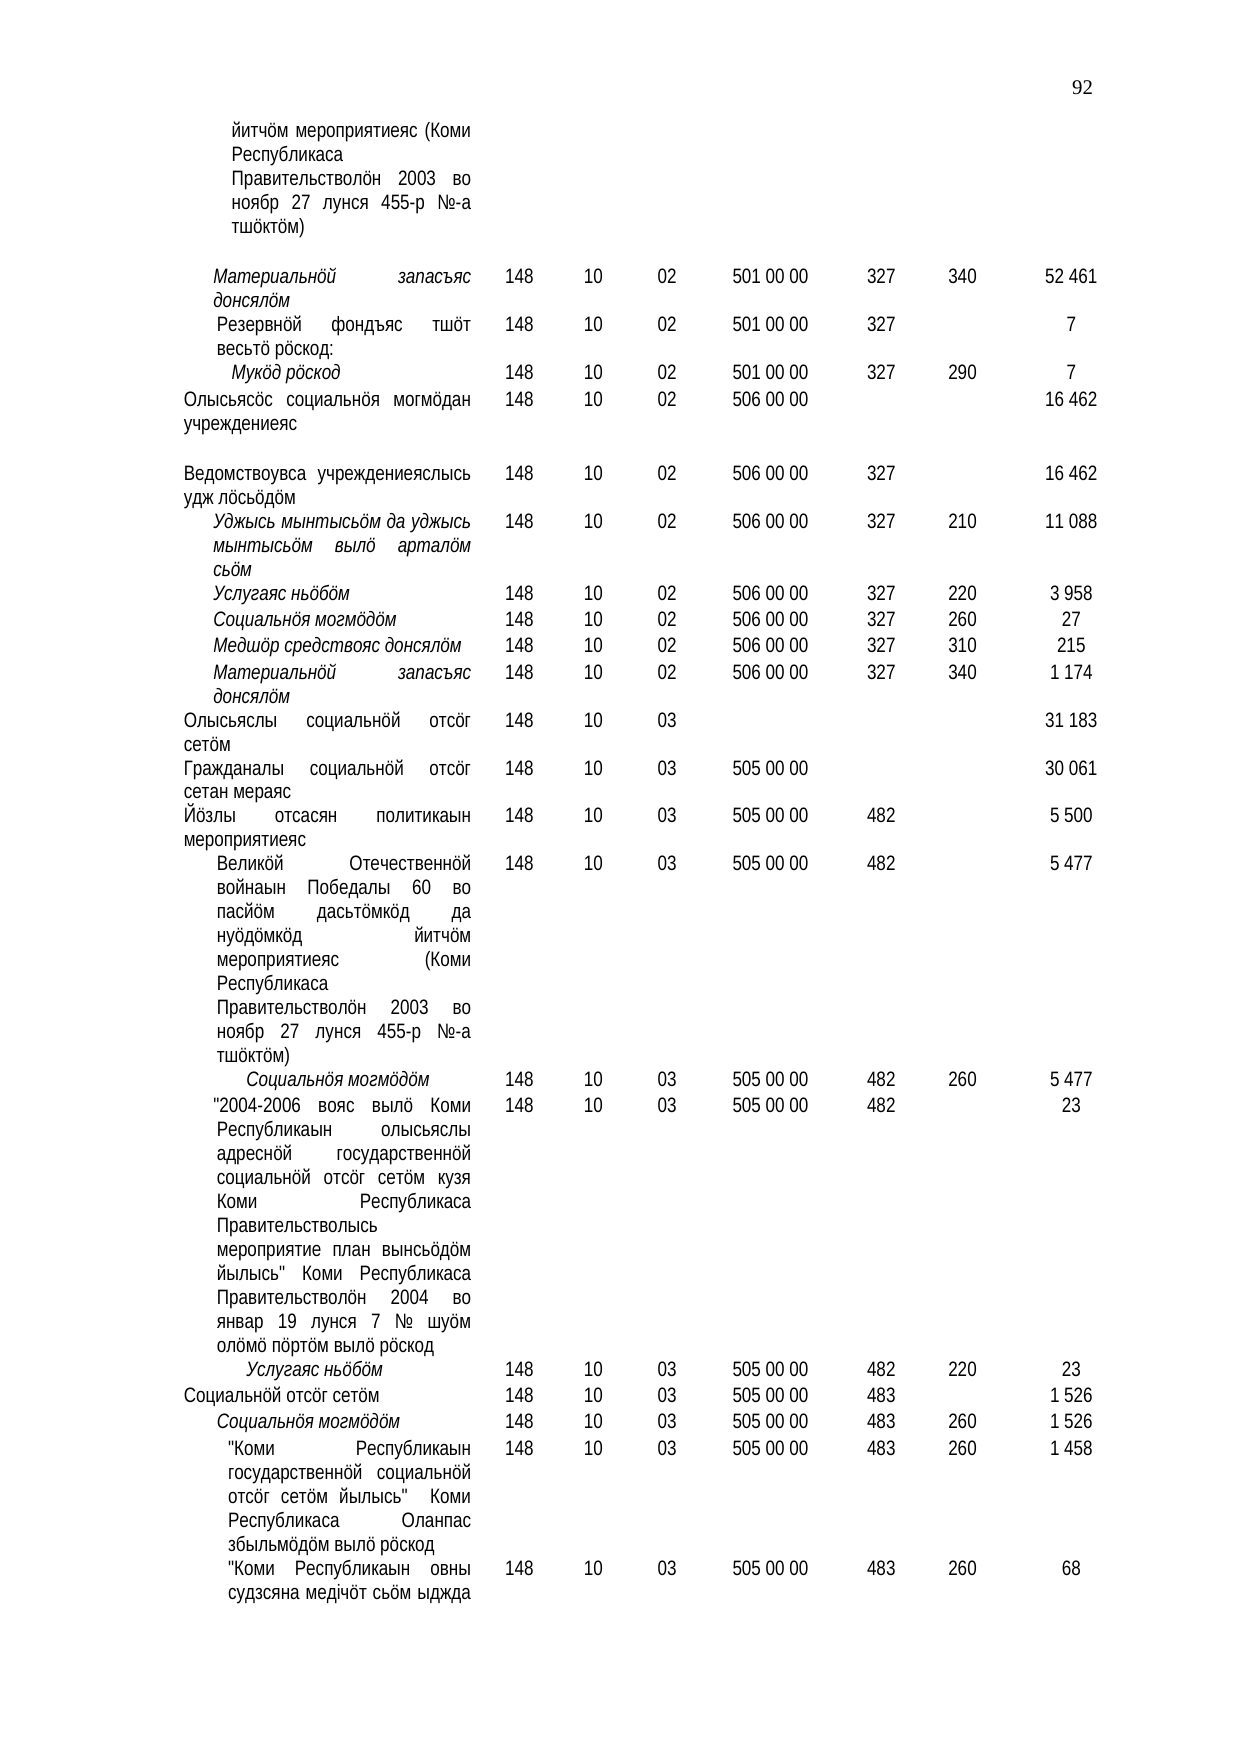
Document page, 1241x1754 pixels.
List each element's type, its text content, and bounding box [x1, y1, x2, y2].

table_cell 31 183 [999, 708, 1143, 755]
table_cell 506 00 00 [704, 509, 837, 581]
table_cell 16 462 [999, 461, 1143, 509]
table_cell 10 [556, 633, 630, 659]
table_cell 03 [630, 1357, 704, 1383]
table_cell [1143, 851, 1217, 1067]
table_cell 10 [556, 1093, 630, 1357]
table_cell [630, 238, 704, 264]
table_cell [1143, 1556, 1217, 1603]
table_cell [925, 803, 999, 851]
table_cell 02 [630, 581, 704, 607]
table_cell [1143, 461, 1217, 509]
table_cell 30 061 [999, 755, 1143, 803]
table_cell 02 [630, 386, 704, 434]
table_cell [837, 708, 925, 755]
table_cell 327 [837, 360, 925, 386]
table_cell 483 [837, 1556, 925, 1603]
table_cell 501 00 00 [704, 312, 837, 360]
table_cell 148 [482, 1383, 556, 1409]
table_cell 10 [556, 851, 630, 1067]
table_cell 506 00 00 [704, 607, 837, 633]
table_cell Олысьясöс социальнöя могмöдан учреждениеяс [172, 386, 482, 434]
table_cell 148 [482, 264, 556, 312]
table_cell 10 [556, 803, 630, 851]
table_cell 327 [837, 607, 925, 633]
table_cell 10 [556, 660, 630, 707]
table_cell [172, 434, 482, 461]
table_cell 7 [999, 360, 1143, 386]
table_cell 327 [837, 264, 925, 312]
table_cell 10 [556, 581, 630, 607]
table_cell 10 [556, 1410, 630, 1436]
table_cell 1 458 [999, 1436, 1143, 1556]
table_cell 148 [482, 660, 556, 707]
table_cell 482 [837, 803, 925, 851]
table_cell 02 [630, 509, 704, 581]
table_cell [925, 708, 999, 755]
table_cell 327 [837, 312, 925, 360]
table_cell 148 [482, 1410, 556, 1436]
table_cell 10 [556, 755, 630, 803]
table_cell 148 [482, 1067, 556, 1093]
table_cell 10 [556, 1436, 630, 1556]
table_cell 5 477 [999, 1067, 1143, 1093]
table_cell [1143, 708, 1217, 755]
table_cell [1143, 581, 1217, 607]
table_cell 10 [556, 509, 630, 581]
table_cell 148 [482, 386, 556, 434]
table_cell 483 [837, 1383, 925, 1409]
table_cell 68 [999, 1556, 1143, 1603]
table_cell [925, 1093, 999, 1357]
table_cell 505 00 00 [704, 1067, 837, 1093]
table_cell 327 [837, 509, 925, 581]
table_cell 16 462 [999, 386, 1143, 434]
table_cell 23 [999, 1357, 1143, 1383]
table_cell 7 [999, 312, 1143, 360]
table_cell 310 [925, 633, 999, 659]
table_cell 10 [556, 264, 630, 312]
table_cell 10 [556, 1556, 630, 1603]
table_cell 3 958 [999, 581, 1143, 607]
table_cell 148 [482, 633, 556, 659]
table_cell 482 [837, 1093, 925, 1357]
table_cell 148 [482, 509, 556, 581]
table_cell 505 00 00 [704, 1556, 837, 1603]
table_cell 505 00 00 [704, 1093, 837, 1357]
table_cell 148 [482, 708, 556, 755]
table_cell Уджысь мынтысьöм да уджысь мынтысьöм вылö арталöм сьöм [172, 509, 482, 581]
table_cell 482 [837, 851, 925, 1067]
table_cell 506 00 00 [704, 581, 837, 607]
table_cell Социальнöя могмöдöм [172, 607, 482, 633]
table_cell 506 00 00 [704, 386, 837, 434]
table_cell 260 [925, 1067, 999, 1093]
table_cell [1143, 312, 1217, 360]
table_cell 505 00 00 [704, 755, 837, 803]
table_cell [556, 118, 630, 238]
table_cell [999, 118, 1143, 238]
table_cell Материальнöй запасъяс донсялöм [172, 660, 482, 707]
table_cell 27 [999, 607, 1143, 633]
table_cell [925, 1383, 999, 1409]
table_cell [925, 312, 999, 360]
table_cell Гражданалы социальнöй отсöг сетан мераяс [172, 755, 482, 803]
table_cell 220 [925, 1357, 999, 1383]
table_cell 10 [556, 708, 630, 755]
table_cell [837, 434, 925, 461]
table_cell "Коми Республикаын государственнöй социальнöй отсöг сетöм йылысь" Коми Республикаса Оланпас збыльмöдöм вылö рöскод [172, 1436, 482, 1556]
table_cell [172, 238, 482, 264]
table_cell 148 [482, 1436, 556, 1556]
table_cell 03 [630, 1067, 704, 1093]
table_cell 03 [630, 1410, 704, 1436]
table_cell 505 00 00 [704, 1410, 837, 1436]
table_cell Материальнöй запасъяс донсялöм [172, 264, 482, 312]
table_cell Олысьяслы социальнöй отсöг сетöм [172, 708, 482, 755]
table_cell [837, 118, 925, 238]
table_cell 52 461 [999, 264, 1143, 312]
table_cell Ведомствоувса учреждениеяслысь удж лöсьöдöм [172, 461, 482, 509]
table_cell 10 [556, 312, 630, 360]
table_cell [1143, 1383, 1217, 1409]
table_cell 03 [630, 1093, 704, 1357]
table_cell [556, 238, 630, 264]
table_cell 148 [482, 755, 556, 803]
table_cell [1143, 1067, 1217, 1093]
table_cell Резервнöй фондъяс тшöт весьтö рöскод: [172, 312, 482, 360]
table_cell 483 [837, 1436, 925, 1556]
table_cell [630, 118, 704, 238]
table_cell 260 [925, 1556, 999, 1603]
table_cell 506 00 00 [704, 660, 837, 707]
table_cell 482 [837, 1357, 925, 1383]
table_cell 03 [630, 1556, 704, 1603]
table_cell 501 00 00 [704, 264, 837, 312]
table_cell 483 [837, 1410, 925, 1436]
table_cell 5 500 [999, 803, 1143, 851]
table_cell 148 [482, 1556, 556, 1603]
table_cell 02 [630, 312, 704, 360]
table_cell 10 [556, 1357, 630, 1383]
table_cell [1143, 660, 1217, 707]
table_cell [1143, 264, 1217, 312]
table_cell 148 [482, 803, 556, 851]
table_cell "2004-2006 вояс вылö Коми Республикаын олысьяслы адреснöй государственнöй социальнöй отсöг сетöм кузя Коми Республикаса Правительстволысь мероприятие план вынсьöдöм йылысь" Коми Республикаса Правительстволöн 2004 во январ 19 лунся 7 № шуöм олöмö пöртöм вылö рöскод [172, 1093, 482, 1357]
table_cell 220 [925, 581, 999, 607]
table_cell 148 [482, 1093, 556, 1357]
table_cell Йöзлы отсасян политикаын мероприятиеяс [172, 803, 482, 851]
table_cell [1143, 1093, 1217, 1357]
table_cell [482, 238, 556, 264]
table_cell 148 [482, 360, 556, 386]
table_cell [1143, 386, 1217, 434]
table_cell Услугаяс ньöбöм [172, 1357, 482, 1383]
table_cell Социальнöя могмöдöм [172, 1067, 482, 1093]
table_cell 23 [999, 1093, 1143, 1357]
table_cell [704, 238, 837, 264]
table_cell [1143, 1357, 1217, 1383]
table_cell [925, 238, 999, 264]
table_cell 501 00 00 [704, 360, 837, 386]
table_cell 340 [925, 660, 999, 707]
table_cell 02 [630, 633, 704, 659]
table_cell [925, 851, 999, 1067]
table_cell 327 [837, 581, 925, 607]
table_cell [925, 434, 999, 461]
table_cell 148 [482, 312, 556, 360]
table_cell 327 [837, 660, 925, 707]
table_cell Социальнöй отсöг сетöм [172, 1383, 482, 1409]
table_cell [1143, 1410, 1217, 1436]
table_cell [1143, 509, 1217, 581]
table_cell [1143, 633, 1217, 659]
table_cell Социальнöя могмöдöм [172, 1410, 482, 1436]
table_cell 210 [925, 509, 999, 581]
table_cell [1143, 434, 1217, 461]
table_cell 260 [925, 1410, 999, 1436]
table_cell 505 00 00 [704, 851, 837, 1067]
table_cell 215 [999, 633, 1143, 659]
table_cell [1143, 118, 1217, 238]
table_cell [999, 238, 1143, 264]
table_cell [482, 118, 556, 238]
table_cell 148 [482, 607, 556, 633]
table_cell [704, 708, 837, 755]
table_cell 11 088 [999, 509, 1143, 581]
table_cell "Коми Республикаын овны судзсяна медiчöт сьöм ыджда [172, 1556, 482, 1603]
table_cell [837, 238, 925, 264]
table_cell Медшöр средствояс донсялöм [172, 633, 482, 659]
table_cell 148 [482, 851, 556, 1067]
table_cell 505 00 00 [704, 1357, 837, 1383]
table_cell Великöй Отечественнöй войнаын Победалы 60 во пасйöм дасьтöмкöд да нуöдöмкöд йитчöм мероприятиеяс (Коми Республикаса Правительстволöн 2003 во ноябр 27 лунся 455-р №-а тшöктöм) [172, 851, 482, 1067]
table_cell 340 [925, 264, 999, 312]
table_cell [837, 755, 925, 803]
table_cell 482 [837, 1067, 925, 1093]
table_cell 03 [630, 708, 704, 755]
table_cell [925, 461, 999, 509]
table_cell 1 526 [999, 1410, 1143, 1436]
table_cell 148 [482, 461, 556, 509]
table_cell 02 [630, 264, 704, 312]
table_cell 260 [925, 1436, 999, 1556]
table_cell 03 [630, 755, 704, 803]
table_cell 506 00 00 [704, 633, 837, 659]
table_cell 10 [556, 607, 630, 633]
table_cell 505 00 00 [704, 1383, 837, 1409]
table_cell 02 [630, 607, 704, 633]
table_cell 1 526 [999, 1383, 1143, 1409]
table_cell [837, 386, 925, 434]
table_cell [1143, 238, 1217, 264]
table_cell 02 [630, 660, 704, 707]
table_cell 10 [556, 461, 630, 509]
table_cell 03 [630, 1383, 704, 1409]
table_cell 505 00 00 [704, 803, 837, 851]
table_cell Мукöд рöскод [172, 360, 482, 386]
table_cell 10 [556, 360, 630, 386]
table_cell 03 [630, 1436, 704, 1556]
table_cell [1143, 360, 1217, 386]
table_cell 03 [630, 851, 704, 1067]
table_cell [925, 386, 999, 434]
table_cell Услугаяс ньöбöм [172, 581, 482, 607]
table_cell 505 00 00 [704, 1436, 837, 1556]
table_cell 327 [837, 461, 925, 509]
table_cell 10 [556, 1067, 630, 1093]
table_cell 02 [630, 360, 704, 386]
table_cell 03 [630, 803, 704, 851]
table_cell йитчöм мероприятиеяс (Коми Республикаса Правительстволöн 2003 во ноябр 27 лунся 455-р №-а тшöктöм) [172, 118, 482, 238]
table_cell 260 [925, 607, 999, 633]
table_cell [1143, 1436, 1217, 1556]
table_cell [704, 118, 837, 238]
table_cell 02 [630, 461, 704, 509]
table_cell 1 174 [999, 660, 1143, 707]
table_cell 10 [556, 386, 630, 434]
table_cell 5 477 [999, 851, 1143, 1067]
table_cell [482, 434, 556, 461]
table_cell [925, 755, 999, 803]
table_cell 148 [482, 581, 556, 607]
table_cell 290 [925, 360, 999, 386]
table_cell [1143, 803, 1217, 851]
table_cell [999, 434, 1143, 461]
table_cell [704, 434, 837, 461]
table_cell [556, 434, 630, 461]
table_cell [925, 118, 999, 238]
table_cell 10 [556, 1383, 630, 1409]
table_cell [630, 434, 704, 461]
table_cell 148 [482, 1357, 556, 1383]
table_cell [1143, 607, 1217, 633]
table_cell 327 [837, 633, 925, 659]
table_cell 506 00 00 [704, 461, 837, 509]
table_cell [1143, 755, 1217, 803]
